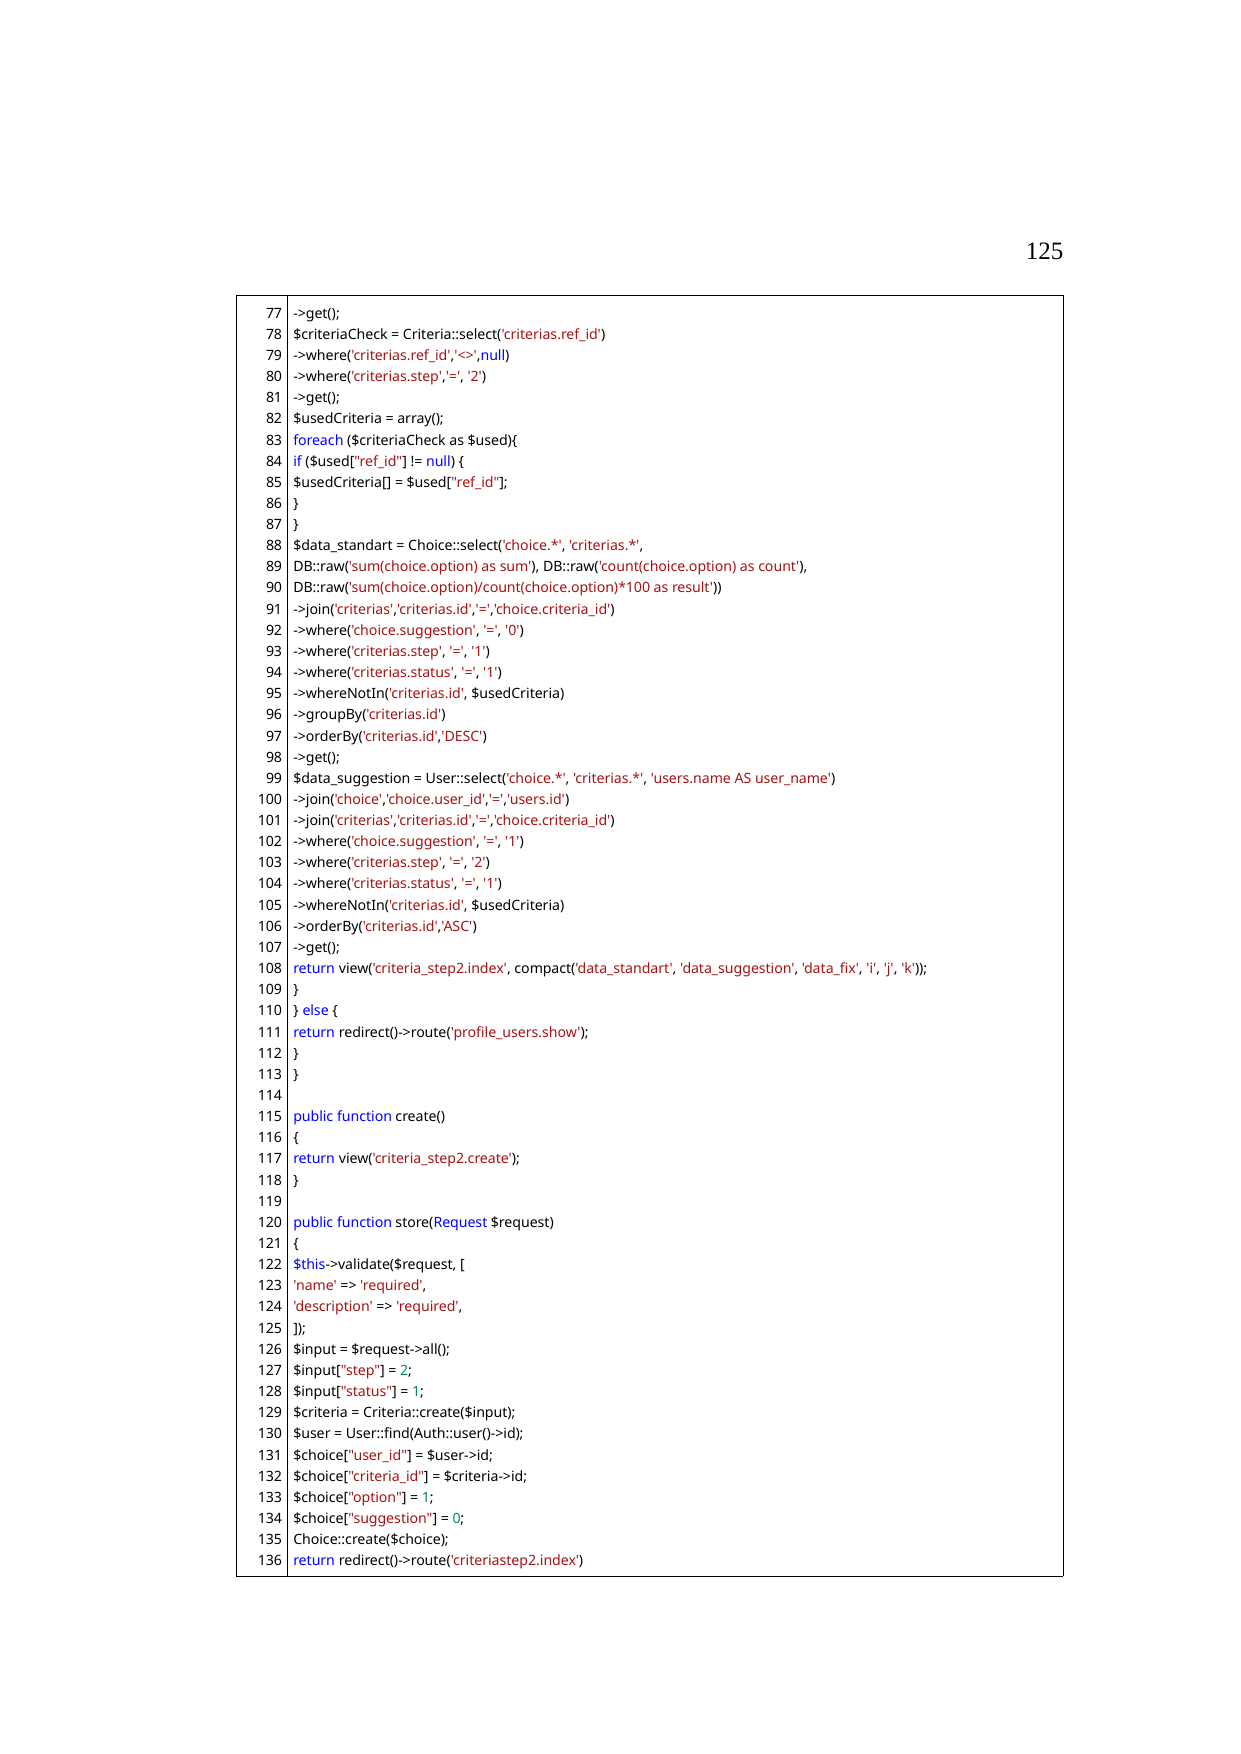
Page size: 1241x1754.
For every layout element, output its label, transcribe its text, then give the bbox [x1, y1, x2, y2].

table_header 77 78 79 80 81 82 83 84 85 86 87 88 89 90 91 92 93 94 95 96 97 98 99 100 101 102 103 104 105 106 107 108 109 110 111 112 113 114 115 116 117 118 119 120 121 122 123 124 125 126 127 128 129 130 131 132 133 134 135 136 [237, 296, 287, 1576]
table_header ->get(); $criteriaCheck = Criteria::select('criterias.ref_id') ->where('criterias.ref_id','<>',null) ->where('criterias.step','=', '2') ->get(); $usedCriteria = array(); foreach ($criteriaCheck as $used){ if ($used["ref_id"] != null) { $usedCriteria[] = $used["ref_id"]; } } $data_standart = Choice::select('choice.*', 'criterias.*', DB::raw('sum(choice.option) as sum'), DB::raw('count(choice.option) as count'), DB::raw('sum(choice.option)/count(choice.option)*100 as result')) ->join('criterias','criterias.id','=','choice.criteria_id') ->where('choice.suggestion', '=', '0') ->where('criterias.step', '=', '1') ->where('criterias.status', '=', '1') ->whereNotIn('criterias.id', $usedCriteria) ->groupBy('criterias.id') ->orderBy('criterias.id','DESC') ->get(); $data_suggestion = User::select('choice.*', 'criterias.*', 'users.name AS user_name') ->join('choice','choice.user_id','=','users.id') ->join('criterias','criterias.id','=','choice.criteria_id') ->where('choice.suggestion', '=', '1') ->where('criterias.step', '=', '2') ->where('criterias.status', '=', '1') ->whereNotIn('criterias.id', $usedCriteria) ->orderBy('criterias.id','ASC') ->get(); return view('criteria_step2.index', compact('data_standart', 'data_suggestion', 'data_fix', 'i', 'j', 'k')); } } else { return redirect()->route('profile_users.show'); } } public function create() { return view('criteria_step2.create'); } public function store(Request $request) { $this->validate($request, [ 'name' => 'required', 'description' => 'required', ]); $input = $request->all(); $input["step"] = 2; $input["status"] = 1; $criteria = Criteria::create($input); $user = User::find(Auth::user()->id); $choice["user_id"] = $user->id; $choice["criteria_id"] = $criteria->id; $choice["option"] = 1; $choice["suggestion"] = 0; Choice::create($choice); return redirect()->route('criteriastep2.index') [288, 296, 1063, 1576]
